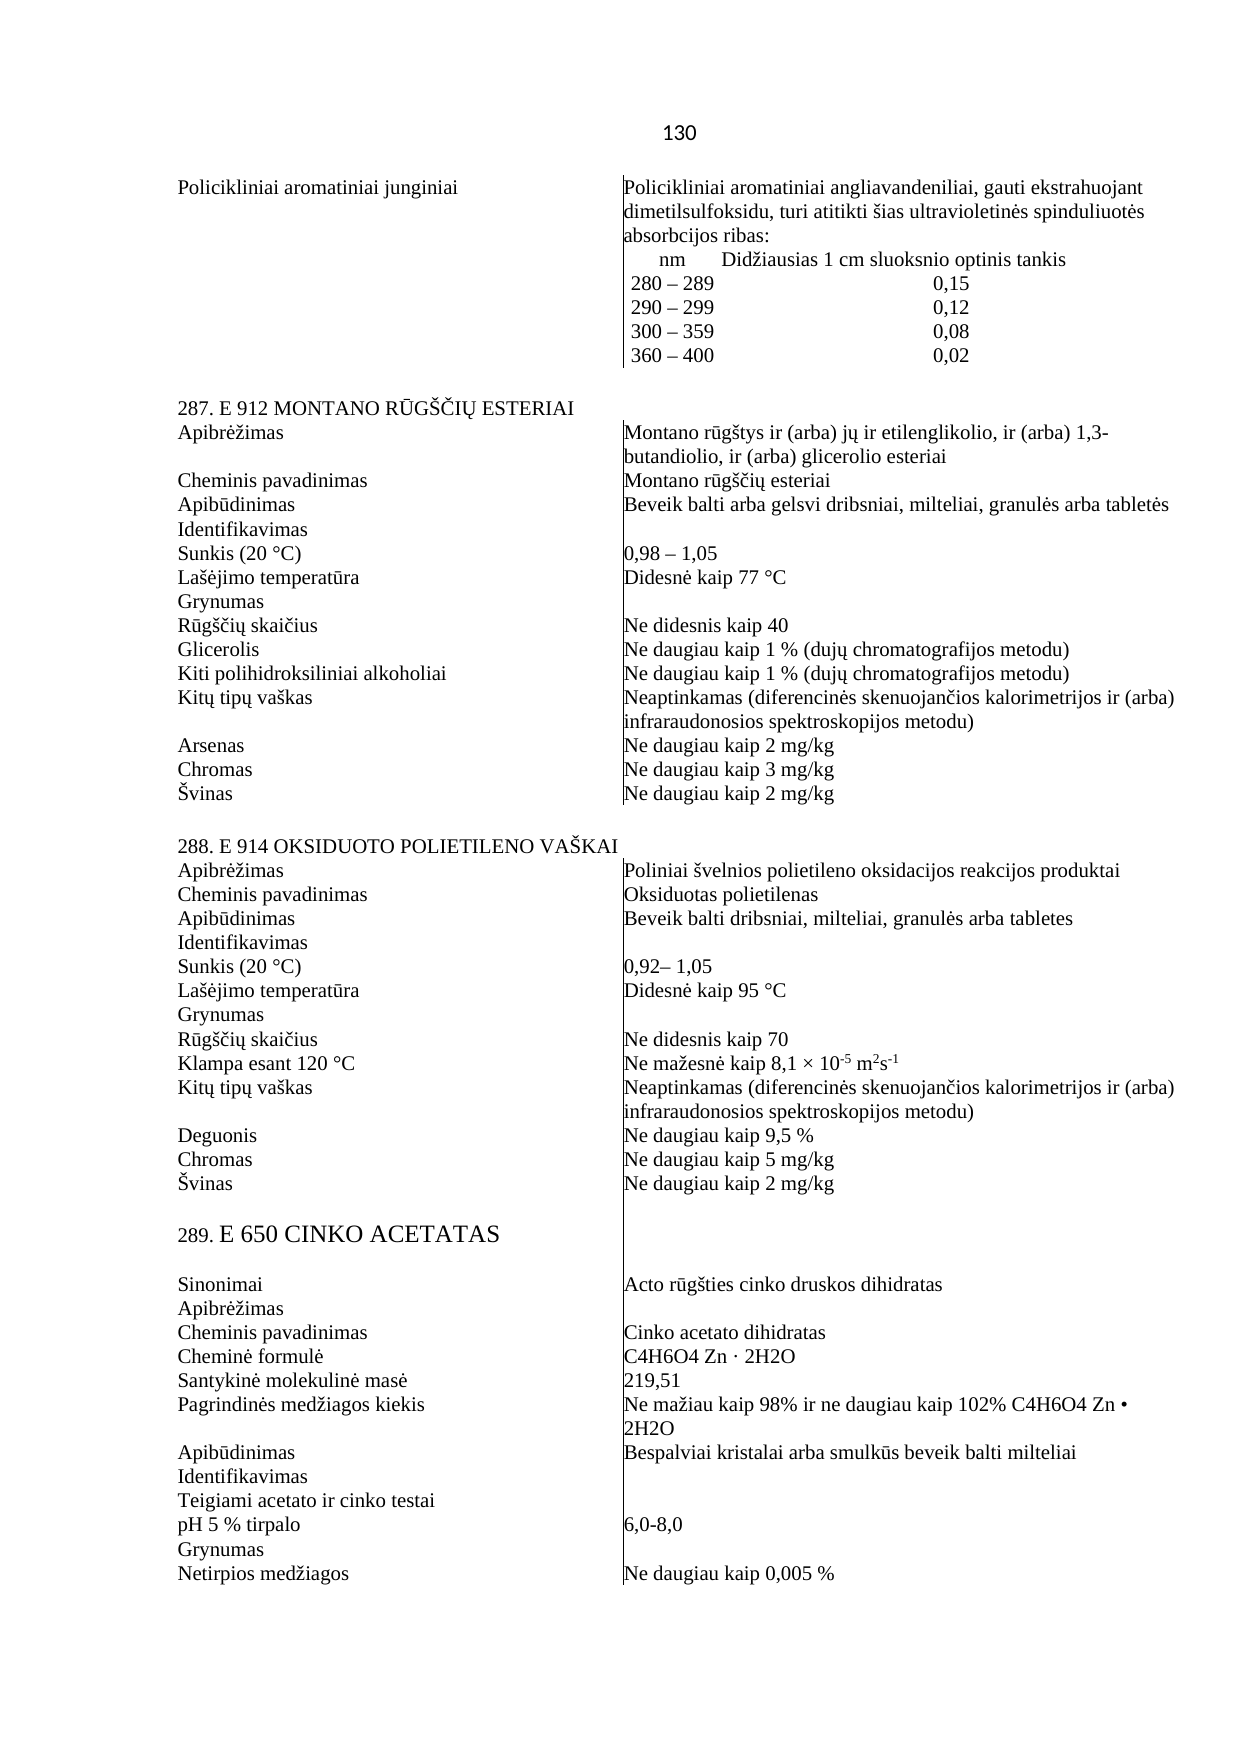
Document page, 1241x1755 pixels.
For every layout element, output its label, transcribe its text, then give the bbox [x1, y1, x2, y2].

table_cell Grynumas [177, 1536, 623, 1561]
table_cell Identifikavimas [177, 1464, 623, 1488]
table_cell Ne didesnis kaip 70 [624, 1026, 1181, 1051]
table_cell 360 – 400 [624, 343, 721, 367]
table_cell 0,98 – 1,05 [624, 541, 1181, 564]
table_cell Bespalviai kristalai arba smulkūs beveik balti milteliai [624, 1440, 1181, 1464]
table_cell 0,15 [721, 271, 1181, 295]
table_cell Policikliniai aromatiniai angliavandeniliai, gauti ekstrahuojant dimetilsulfoksidu, turi atitikti šias ultravioletinės spinduliuotės absorbcijos ribas: [624, 175, 1181, 247]
table_cell Neaptinkamas (diferencinės skenuojančios kalorimetrijos ir (arba) infraraudonosios spektroskopijos metodu) [624, 685, 1181, 733]
table_cell Montano rūgščių esteriai [624, 468, 1181, 492]
table_cell Sunkis (20 °C) [177, 541, 623, 564]
table_cell [624, 1219, 1181, 1248]
table_cell Beveik balti dribsniai, milteliai, granulės arba tabletes [624, 906, 1181, 930]
table_cell Cheminis pavadinimas [177, 468, 623, 492]
table_header Montano rūgštys ir (arba) jų ir etilenglikolio, ir (arba) 1,3-butandiolio, ir (arba) glicerolio esteriai [624, 420, 1181, 468]
table_cell Cinko acetato dihidratas [624, 1320, 1181, 1344]
table_cell Švinas [177, 1171, 623, 1195]
table_cell 300 – 359 [624, 319, 721, 343]
table_cell Lašėjimo temperatūra [177, 565, 623, 589]
table_cell C4H6O4 Zn · 2H2O [624, 1344, 1181, 1368]
table_cell 290 – 299 [624, 295, 721, 319]
table_cell 0,92– 1,05 [624, 954, 1181, 978]
table_cell Klampa esant 120 °C [177, 1051, 623, 1074]
table_cell [624, 1195, 1181, 1219]
table_cell Apibūdinimas [177, 493, 623, 516]
table_cell Grynumas [177, 1003, 623, 1026]
table_cell Kitų tipų vaškas [177, 1075, 623, 1123]
table_cell [624, 1003, 1181, 1026]
table_cell Lašėjimo temperatūra [177, 978, 623, 1002]
table_cell pH 5 % tirpalo [177, 1513, 623, 1536]
table_cell Grynumas [177, 589, 623, 613]
table_cell [624, 516, 1181, 541]
table_cell Kiti polihidroksiliniai alkoholiai [177, 661, 623, 685]
table_cell Apibrėžimas [177, 1296, 623, 1320]
table_cell Ne didesnis kaip 40 [624, 613, 1181, 637]
table_cell [624, 1488, 1181, 1512]
table_cell [177, 1248, 623, 1272]
table_cell Rūgščių skaičius [177, 613, 623, 637]
table_cell Ne mažiau kaip 98% ir ne daugiau kaip 102% C4H6O4 Zn • 2H2O [624, 1392, 1181, 1440]
table_cell 0,08 [721, 319, 1181, 343]
table_header Apibrėžimas [177, 420, 623, 468]
table_cell Didžiausias 1 cm sluoksnio optinis tankis [721, 247, 1181, 271]
table_cell 289. E 650 CINKO ACETATAS [177, 1219, 623, 1248]
table_cell [624, 1536, 1181, 1561]
table_cell Ne daugiau kaip 1 % (dujų chromatografijos metodu) [624, 637, 1181, 661]
table_cell Cheminis pavadinimas [177, 1320, 623, 1344]
table_cell Kitų tipų vaškas [177, 685, 623, 733]
table_cell Netirpios medžiagos [177, 1561, 623, 1584]
table_cell Identifikavimas [177, 516, 623, 541]
table_cell Teigiami acetato ir cinko testai [177, 1488, 623, 1512]
table_cell Sunkis (20 °C) [177, 954, 623, 978]
text 287. E 912 MONTANO RŪGŠČIŲ ESTERIAI [177, 396, 1181, 420]
table_cell Švinas [177, 781, 623, 805]
table_cell Deguonis [177, 1123, 623, 1147]
table_cell Oksiduotas polietilenas [624, 882, 1181, 906]
table_cell [624, 1248, 1181, 1272]
table_cell Cheminis pavadinimas [177, 882, 623, 906]
table_cell Ne daugiau kaip 2 mg/kg [624, 733, 1181, 757]
table_cell Santykinė molekulinė masė [177, 1368, 623, 1392]
table_cell 219,51 [624, 1368, 1181, 1392]
table_cell Chromas [177, 757, 623, 781]
table_cell Neaptinkamas (diferencinės skenuojančios kalorimetrijos ir (arba) infraraudonosios spektroskopijos metodu) [624, 1075, 1181, 1123]
table_cell Pagrindinės medžiagos kiekis [177, 1392, 623, 1440]
table_cell Glicerolis [177, 637, 623, 661]
text 288. E 914 OKSIDUOTO POLIETILENO VAŠKAI [177, 834, 1181, 858]
table_cell Ne daugiau kaip 1 % (dujų chromatografijos metodu) [624, 661, 1181, 685]
table_cell [177, 1195, 623, 1219]
table_cell Ne daugiau kaip 3 mg/kg [624, 757, 1181, 781]
table_cell Ne daugiau kaip 0,005 % [624, 1561, 1181, 1584]
table_cell Ne daugiau kaip 5 mg/kg [624, 1147, 1181, 1171]
table_cell 6,0-8,0 [624, 1513, 1181, 1536]
table_cell Chromas [177, 1147, 623, 1171]
table_cell Sinonimai [177, 1272, 623, 1296]
table_cell Apibūdinimas [177, 1440, 623, 1464]
table_cell Arsenas [177, 733, 623, 757]
table_cell Apibūdinimas [177, 906, 623, 930]
table_cell Didesnė kaip 95 °C [624, 978, 1181, 1002]
table_cell [624, 589, 1181, 613]
table_cell 0,02 [721, 343, 1181, 367]
table_cell Ne daugiau kaip 2 mg/kg [624, 1171, 1181, 1195]
table_cell Policikliniai aromatiniai junginiai [177, 175, 623, 367]
table_cell [624, 930, 1181, 954]
table_cell [624, 1464, 1181, 1488]
table_cell [624, 1296, 1181, 1320]
table_cell Ne daugiau kaip 9,5 % [624, 1123, 1181, 1147]
table_cell Identifikavimas [177, 930, 623, 954]
table_cell 0,12 [721, 295, 1181, 319]
table_cell Ne mažesnė kaip 8,1 × 10-5 m2s-1 [624, 1051, 1181, 1074]
table_cell Acto rūgšties cinko druskos dihidratas [624, 1272, 1181, 1296]
table_cell 280 – 289 [624, 271, 721, 295]
table_cell Rūgščių skaičius [177, 1026, 623, 1051]
table_header Apibrėžimas [177, 858, 623, 882]
table_cell Cheminė formulė [177, 1344, 623, 1368]
table_cell Ne daugiau kaip 2 mg/kg [624, 781, 1181, 805]
table_cell nm [624, 247, 721, 271]
table_cell Didesnė kaip 77 °C [624, 565, 1181, 589]
table_cell Beveik balti arba gelsvi dribsniai, milteliai, granulės arba tabletės [624, 493, 1181, 516]
table_header Poliniai švelnios polietileno oksidacijos reakcijos produktai [624, 858, 1181, 882]
